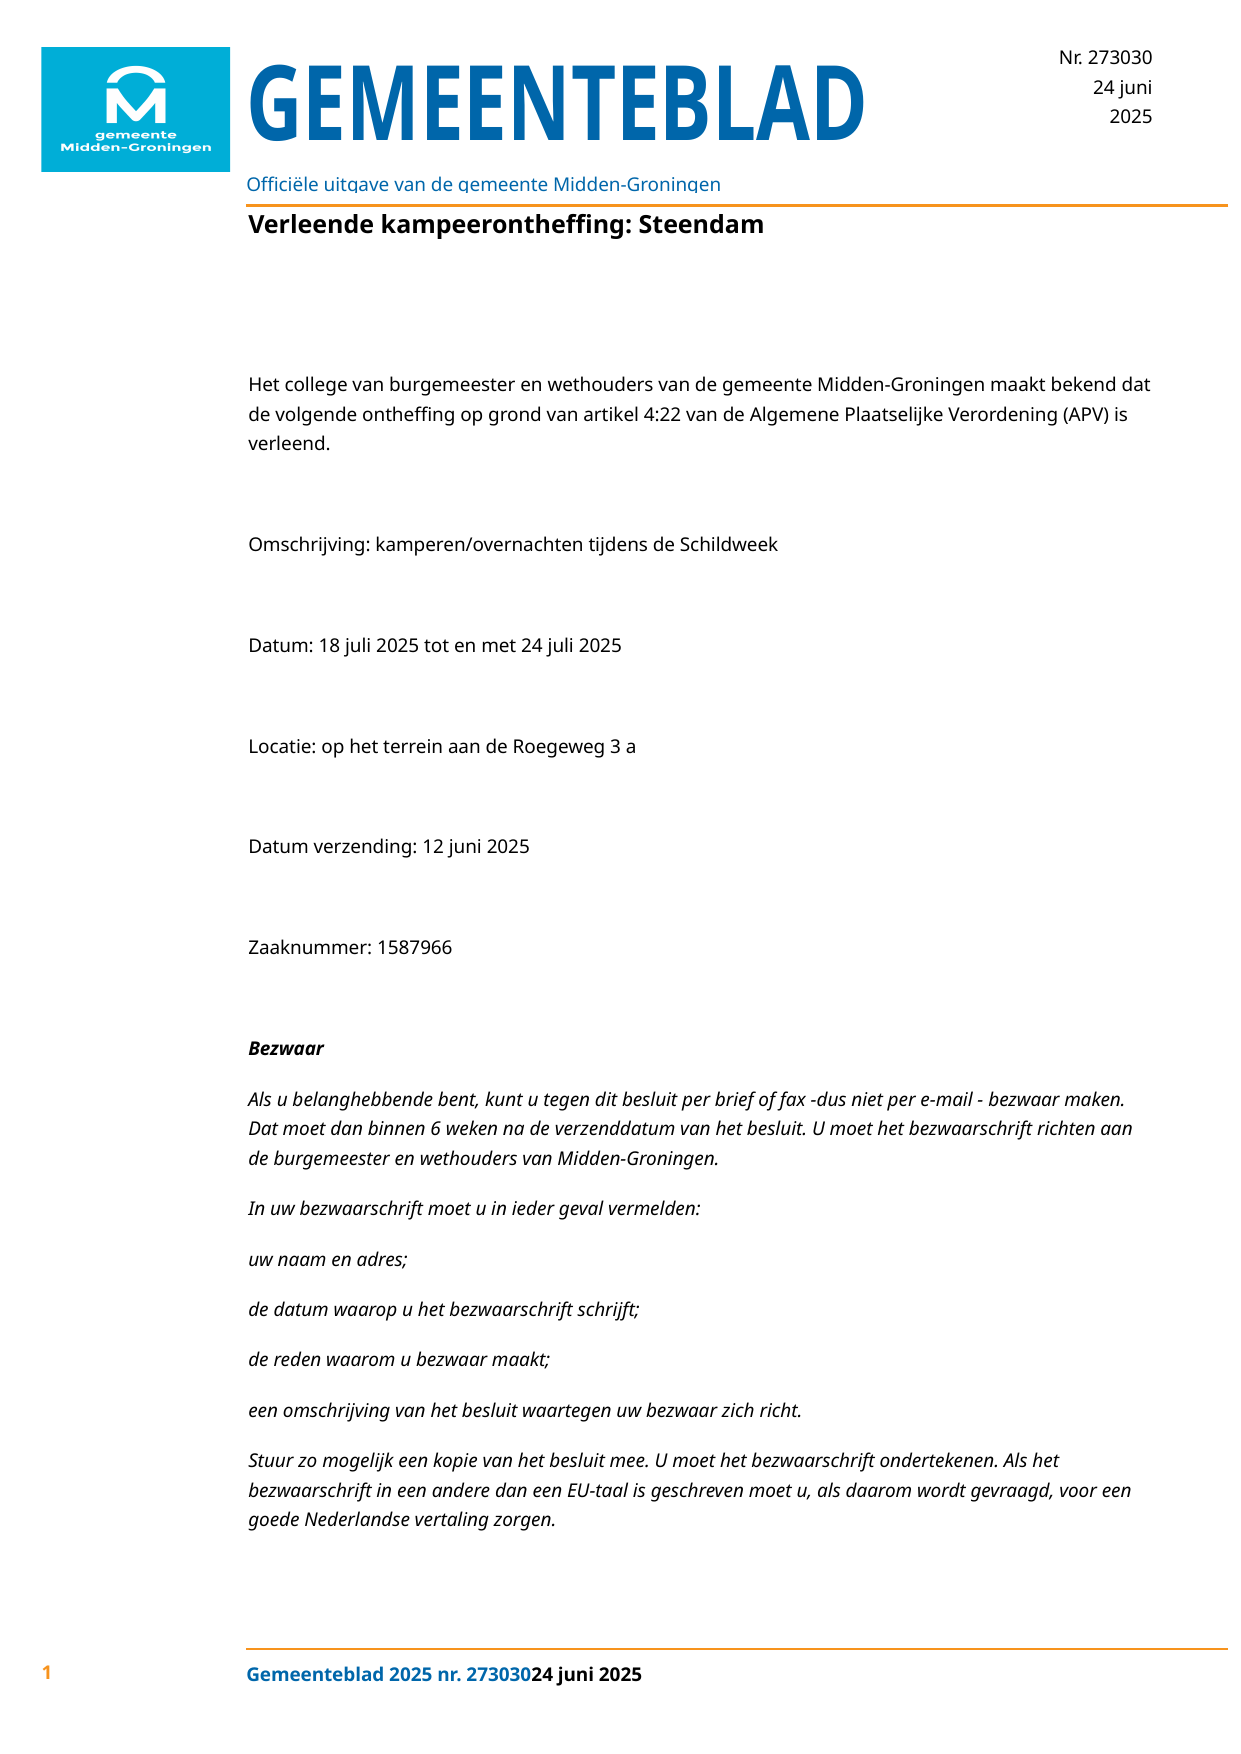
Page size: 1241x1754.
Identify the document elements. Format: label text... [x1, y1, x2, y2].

text de reden waarom u bezwaar maakt; [248, 1347, 1152, 1372]
text uw naam en adres; [248, 1246, 1152, 1271]
text de datum waarop u het bezwaarschrift schrijft; [248, 1296, 1152, 1322]
picture [184, 146, 190, 153]
text Locatie: op het terrein aan de Roegeweg 3 a [248, 733, 1152, 758]
text Stuur zo mogelijk een kopie van het besluit mee. U moet het bezwaarschrift ondertekenen. Als het bezwaarschrift in een andere dan een EU-taal is geschreven moet u, als daarom wordt gevraagd, voor een goede Nederlandse vertaling zorgen. [248, 1447, 1152, 1532]
picture [107, 89, 165, 122]
text Datum verzending: 12 juni 2025 [248, 834, 1152, 859]
text een omschrijving van het besluit waartegen uw bezwaar zich richt. [248, 1397, 1152, 1423]
text Bezwaar [248, 1035, 1152, 1061]
text Zaaknummer: 1587966 [248, 934, 1152, 960]
text Omschrijving: kamperen/overnachten tijdens de Schildweek [248, 531, 1152, 557]
text In uw bezwaarschrift moet u in ieder geval vermelden: [248, 1195, 1152, 1221]
text Datum: 18 juli 2025 tot en met 24 juli 2025 [248, 632, 1152, 658]
picture [108, 66, 164, 82]
text Verleende kampeerontheffing: Steendam [248, 207, 1152, 241]
text Het college van burgemeester en wethouders van de gemeente Midden-Groningen maakt bekend dat de volgende ontheffing op grond van artikel 4:22 van de Algemene Plaatselijke Verordening (APV) is verleend. [248, 371, 1152, 456]
text Als u belanghebbende bent, kunt u tegen dit besluit per brief of fax -dus niet per e-mail - bezwaar maken. Dat moet dan binnen 6 weken na de verzenddatum van het besluit. U moet het bezwaarschrift richten aan de burgemeester en wethouders van Midden-Groningen. [248, 1086, 1152, 1171]
